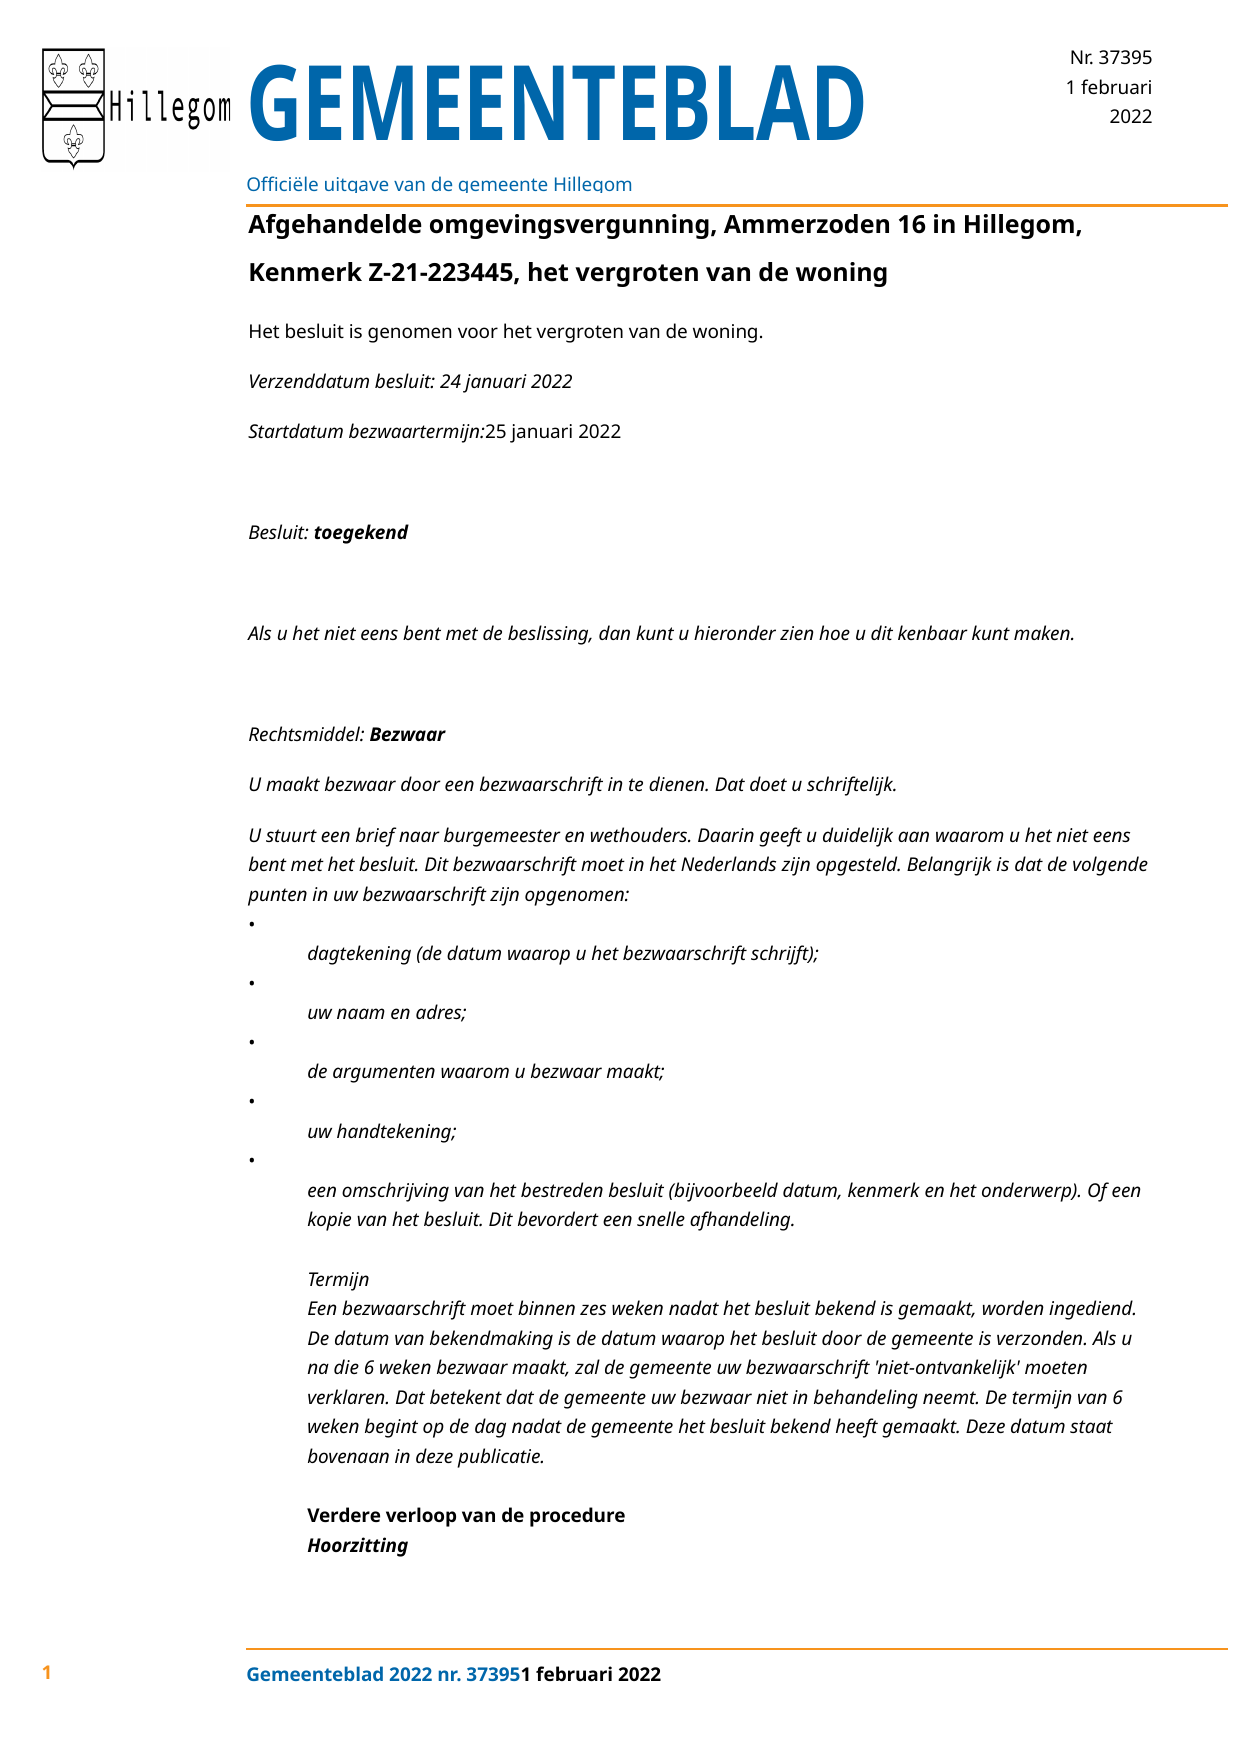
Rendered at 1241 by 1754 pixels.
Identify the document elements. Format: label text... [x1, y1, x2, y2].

list Hoorzitting [248, 1532, 1152, 1558]
list dagtekening (de datum waarop u het bezwaarschrift schrijft); [248, 940, 1152, 966]
text Het besluit is genomen voor het vergroten van de woning. [248, 318, 1152, 344]
text U stuurt een brief naar burgemeester en wethouders. Daarin geeft u duidelijk aan waarom u het niet eens bent met het besluit. Dit bezwaarschrift moet in het Nederlands zijn opgesteld. Belangrijk is dat de volgende punten in uw bezwaarschrift zijn opgenomen: [248, 822, 1152, 907]
text U maakt bezwaar door een bezwaarschrift in te dienen. Dat doet u schriftelijk. [248, 772, 1152, 797]
text Afgehandelde omgevingsvergunning, Ammerzoden 16 in Hillegom, Kenmerk Z-21-223445, het vergroten van de woning [248, 207, 1152, 288]
list Een bezwaarschrift moet binnen zes weken nadat het besluit bekend is gemaakt, worden ingediend. De datum van bekendmaking is de datum waarop het besluit door de gemeente is verzonden. Als u na die 6 weken bezwaar maakt, zal de gemeente uw bezwaarschrift 'niet-ontvankelijk' moeten verklaren. Dat betekent dat de gemeente uw bezwaar niet in behandeling neemt. De termijn van 6 weken begint op de dag nadat de gemeente het besluit bekend heeft gemaakt. Deze datum staat bovenaan in deze publicatie. [248, 1295, 1152, 1469]
list uw handtekening; [248, 1118, 1152, 1144]
text Verzenddatum besluit: 24 januari 2022 [248, 368, 1152, 394]
list uw naam en adres; [248, 999, 1152, 1025]
list Termijn [248, 1266, 1152, 1292]
text Startdatum bezwaartermijn:25 januari 2022 [248, 419, 1152, 444]
list de argumenten waarom u bezwaar maakt; [248, 1059, 1152, 1084]
text Rechtsmiddel: Bezwaar [248, 721, 1152, 747]
picture [41, 47, 231, 172]
list Verdere verloop van de procedure [248, 1502, 1152, 1528]
text Besluit: toegekend [248, 519, 1152, 545]
list een omschrijving van het bestreden besluit (bijvoorbeeld datum, kenmerk en het onderwerp). Of een kopie van het besluit. Dit bevordert een snelle afhandeling. [248, 1177, 1152, 1232]
text Als u het niet eens bent met de beslissing, dan kunt u hieronder zien hoe u dit kenbaar kunt maken. [248, 620, 1152, 646]
